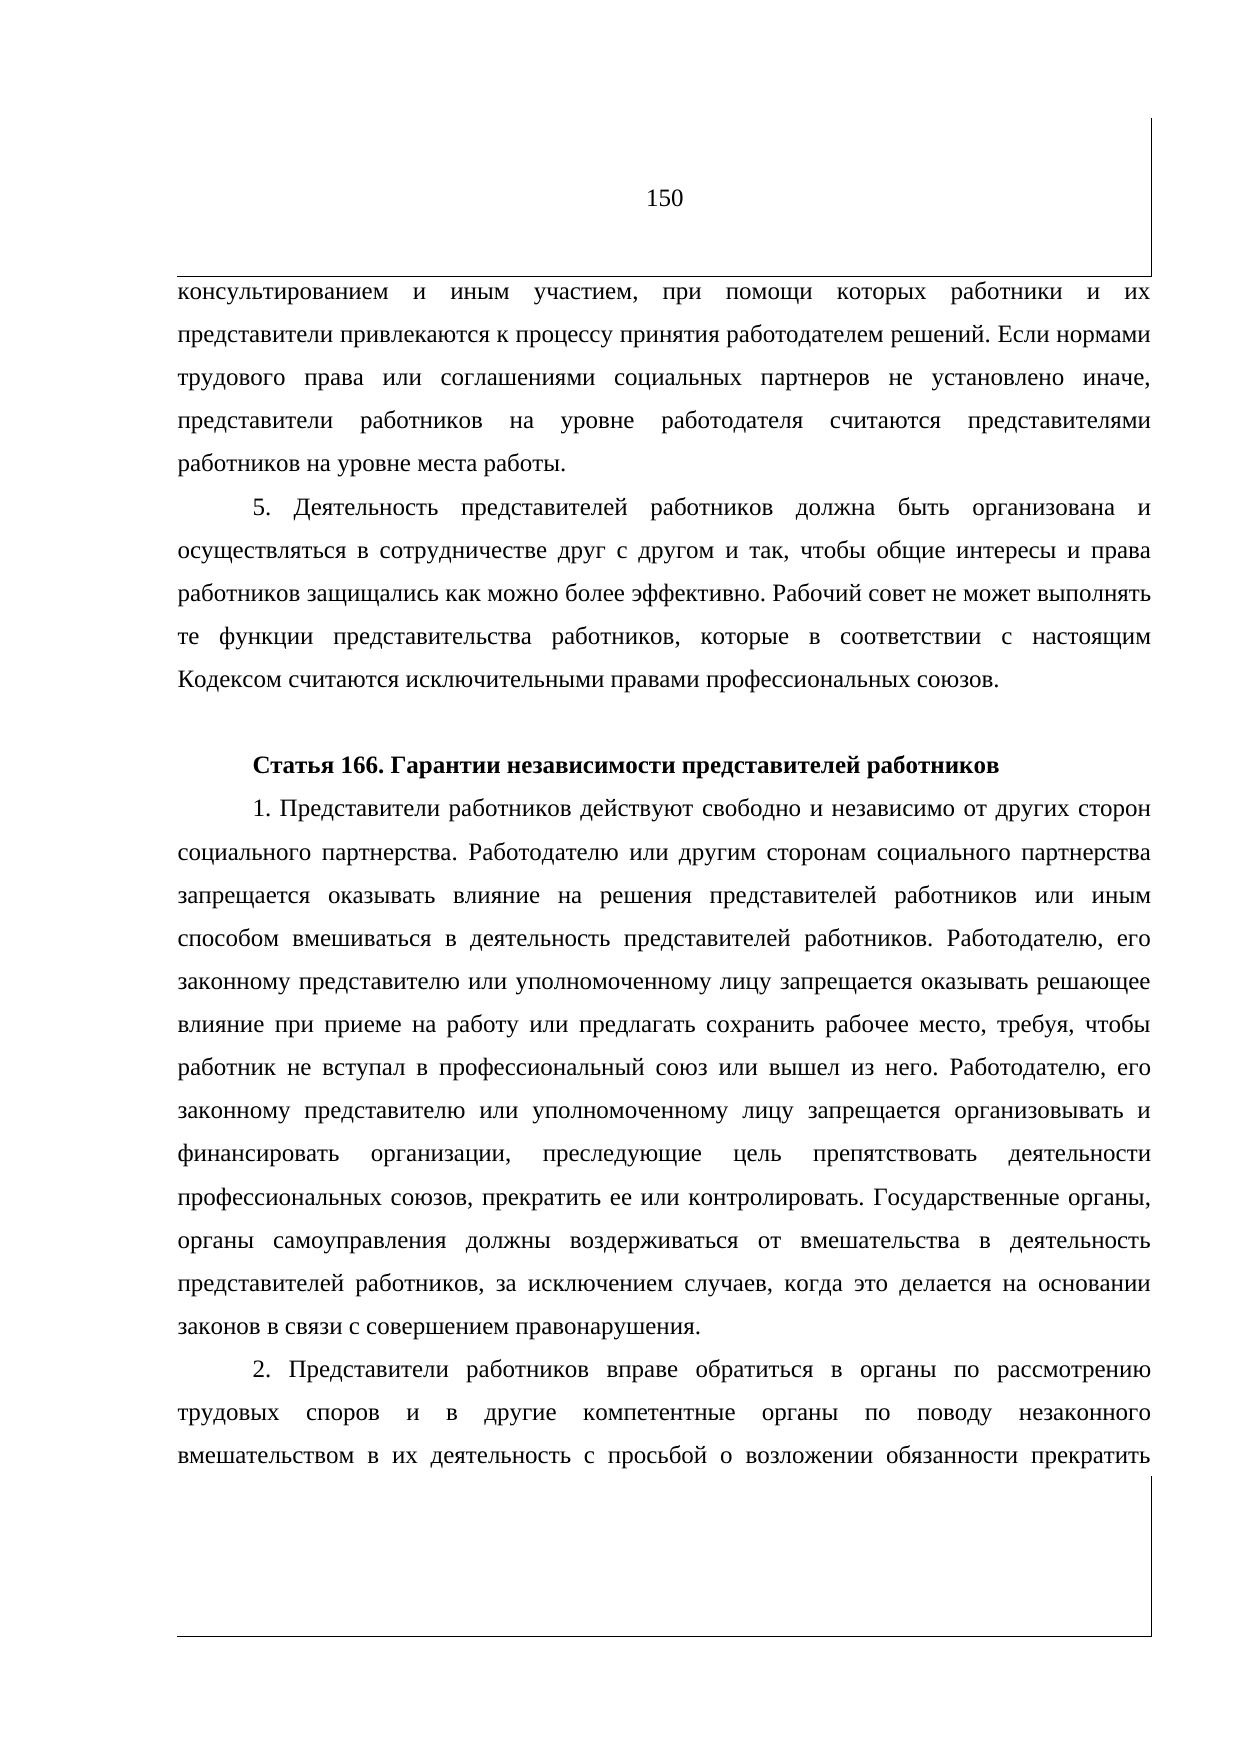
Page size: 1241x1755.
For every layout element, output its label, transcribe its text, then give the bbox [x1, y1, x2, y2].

text Статья 166. Гарантии независимости представителей работников [177, 750, 1152, 779]
text консультированием и иным участием, при помощи которых работники и их представители привлекаются к процессу принятия работодателем решений. Если нормами трудового права или соглашениями социальных партнеров не установлено иначе, представители работников на уровне работодателя считаются представителями работников на уровне места работы. [177, 276, 1152, 477]
text 2. Представители работников вправе обратиться в органы по рассмотрению трудовых споров и в другие компетентные органы по поводу незаконного вмешательством в их деятельность с просьбой о возложении обязанности прекратить [177, 1354, 1152, 1469]
text 1. Представители работников действуют свободно и независимо от других сторон социального партнерства. Работодателю или другим сторонам социального партнерства запрещается оказывать влияние на решения представителей работников или иным способом вмешиваться в деятельность представителей работников. Работодателю, его законному представителю или уполномоченному лицу запрещается оказывать решающее влияние при приеме на работу или предлагать сохранить рабочее место, требуя, чтобы работник не вступал в профессиональный союз или вышел из него. Работодателю, его законному представителю или уполномоченному лицу запрещается организовывать и финансировать организации, преследующие цель препятствовать деятельности профессиональных союзов, прекратить ее или контролировать. Государственные органы, органы самоуправления должны воздерживаться от вмешательства в деятельность представителей работников, за исключением случаев, когда это делается на основании законов в связи с совершением правонарушения. [177, 793, 1152, 1340]
text 5. Деятельность представителей работников должна быть организована и осуществляться в сотрудничестве друг с другом и так, чтобы общие интересы и права работников защищались как можно более эффективно. Рабочий совет не может выполнять те функции представительства работников, которые в соответствии с настоящим Кодексом считаются исключительными правами профессиональных союзов. [177, 492, 1152, 693]
